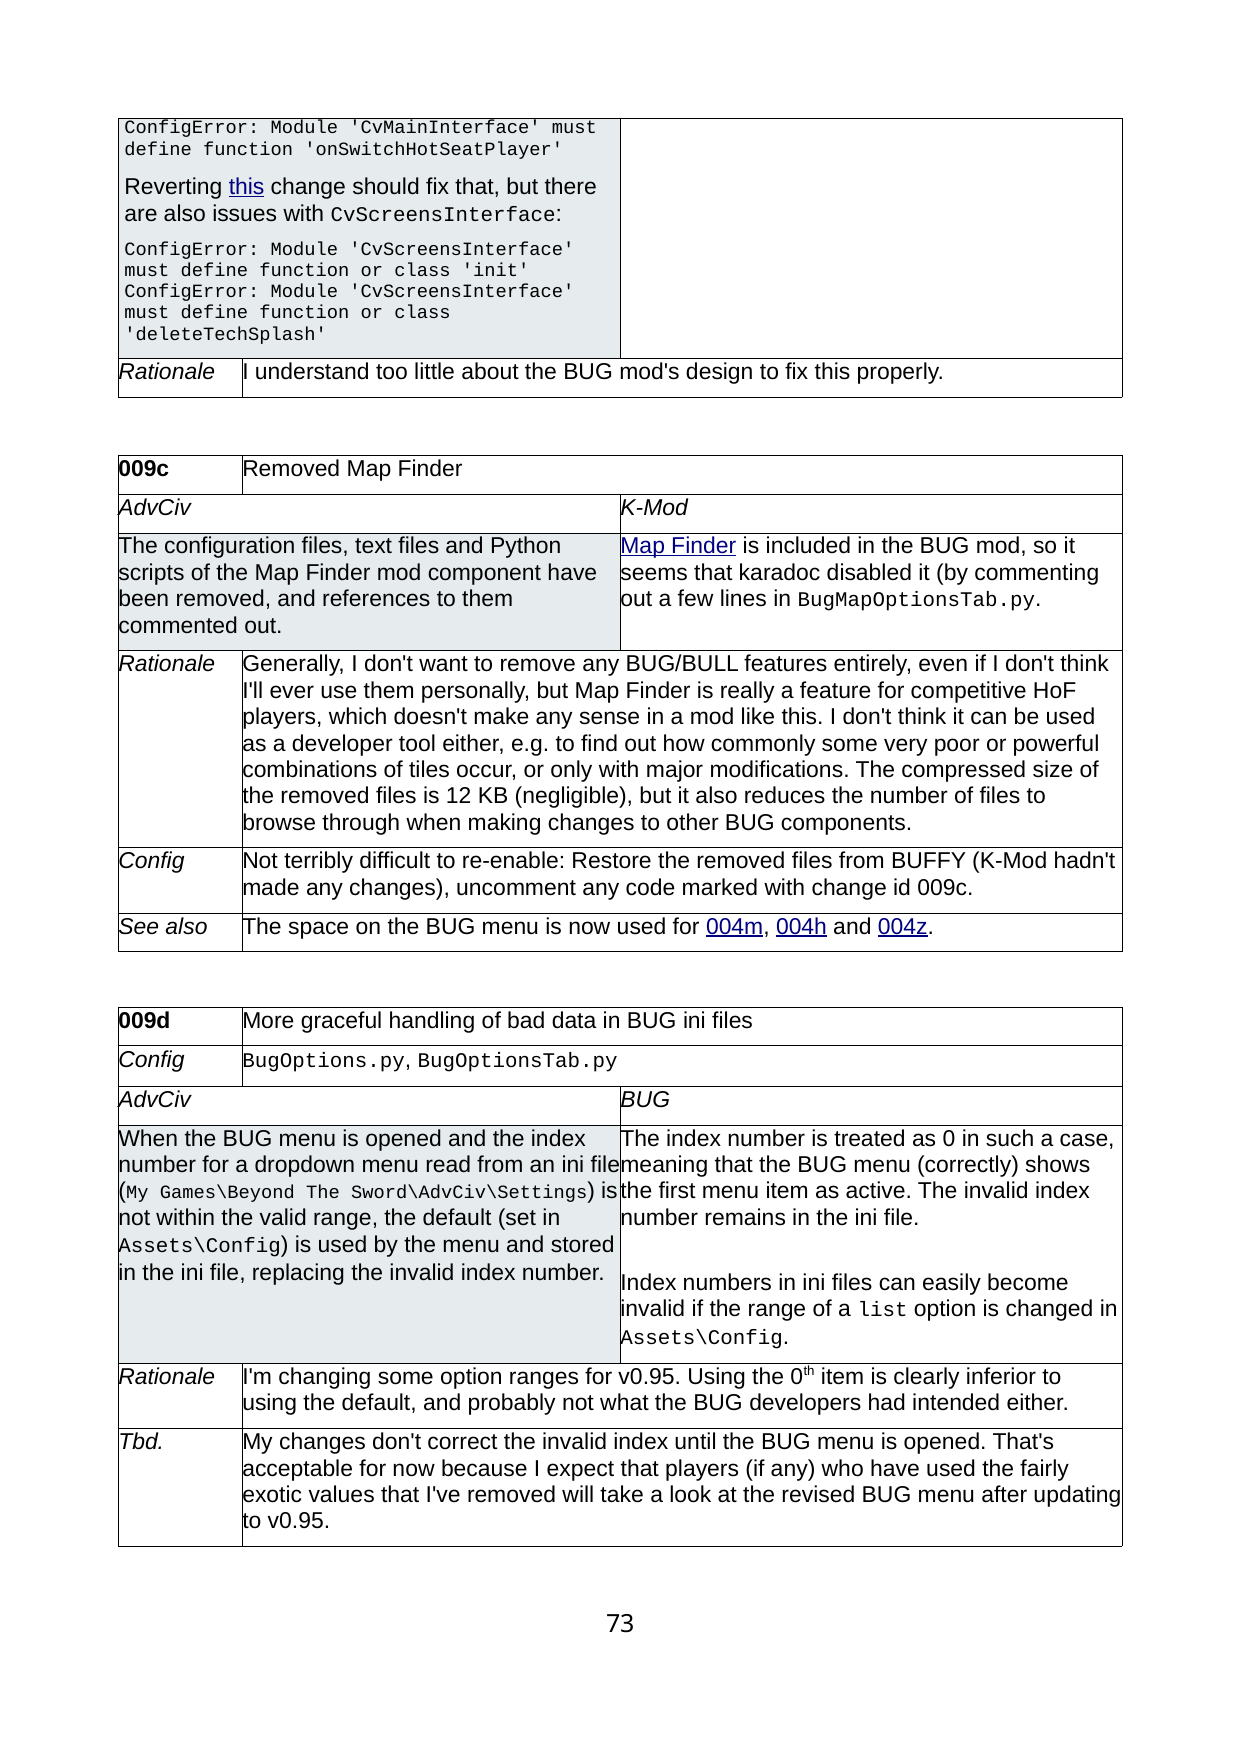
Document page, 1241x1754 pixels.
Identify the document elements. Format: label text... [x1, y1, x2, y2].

table_cell The space on the BUG menu is now used for 004m, 004h and 004z. [243, 914, 1122, 951]
table_cell Rationale [119, 651, 242, 847]
table_cell Generally, I don't want to remove any BUG/BULL features entirely, even if I don't think I'll ever use them personally, but Map Finder is really a feature for competitive HoF players, which doesn't make any sense in a mod like this. I don't think it can be used as a developer tool either, e.g. to find out how commonly some very poor or powerful combinations of tiles occur, or only with major modifications. The compressed size of the removed files is 12 KB (negligible), but it also reduces the number of files to browse through when making changes to other BUG components. [243, 651, 1122, 847]
table_header 009d [119, 1008, 242, 1045]
table_cell ConfigError: Module 'CvMainInterface' must define function 'onSwitchHotSeatPlayer' Reverting this change should fix that, but there are also issues with CvScreensInterface: ConfigError: Module 'CvScreensInterface' must define function or class 'init' ConfigError: Module 'CvScreensInterface' must define function or class 'deleteTechSplash' [119, 119, 620, 358]
table_cell I understand too little about the BUG mod's design to fix this properly. [243, 359, 1122, 397]
table_cell Rationale [119, 1364, 242, 1428]
table_header 009c [119, 456, 242, 493]
table_cell Not terribly difficult to re-enable: Restore the removed files from BUFFY (K-Mod hadn't made any changes), uncomment any code marked with change id 009c. [243, 848, 1122, 912]
table_cell I'm changing some option ranges for v0.95. Using the 0th item is clearly inferior to using the default, and probably not what the BUG developers had intended either. [243, 1364, 1122, 1428]
table_cell Config [119, 848, 242, 912]
table_cell The index number is treated as 0 in such a case, meaning that the BUG menu (correctly) shows the first menu item as active. The invalid index number remains in the ini file. Index numbers in ini files can easily become invalid if the range of a list option is changed in Assets\Config. [621, 1126, 1122, 1363]
table_cell Config [119, 1046, 242, 1086]
table_cell My changes don't correct the invalid index until the BUG menu is opened. That's acceptable for now because I expect that players (if any) who have used the fairly exotic values that I've removed will take a look at the revised BUG menu after updating to v0.95. [243, 1429, 1122, 1546]
table_cell BUG [621, 1087, 1122, 1124]
table_cell Tbd. [119, 1429, 242, 1546]
table_cell BugOptions.py, BugOptionsTab.py [243, 1046, 1122, 1086]
table_cell Map Finder is included in the BUG mod, so it seems that karadoc disabled it (by commenting out a few lines in BugMapOptionsTab.py. [621, 534, 1122, 650]
table_cell When the BUG menu is opened and the index number for a dropdown menu read from an ini file (My Games\Beyond The Sword\AdvCiv\Settings) is not within the valid range, the default (set in Assets\Config) is used by the menu and stored in the ini file, replacing the invalid index number. [119, 1126, 620, 1363]
table_header More graceful handling of bad data in BUG ini files [243, 1008, 1122, 1045]
table_cell K-Mod [621, 495, 1122, 532]
table_cell The configuration files, text files and Python scripts of the Map Finder mod component have been removed, and references to them commented out. [119, 534, 620, 650]
table_cell AdvCiv [119, 1087, 620, 1124]
table_header Removed Map Finder [243, 456, 1122, 493]
table_cell Rationale [119, 359, 242, 397]
table_cell [621, 119, 1122, 358]
table_cell AdvCiv [119, 495, 620, 532]
table_cell See also [119, 914, 242, 951]
